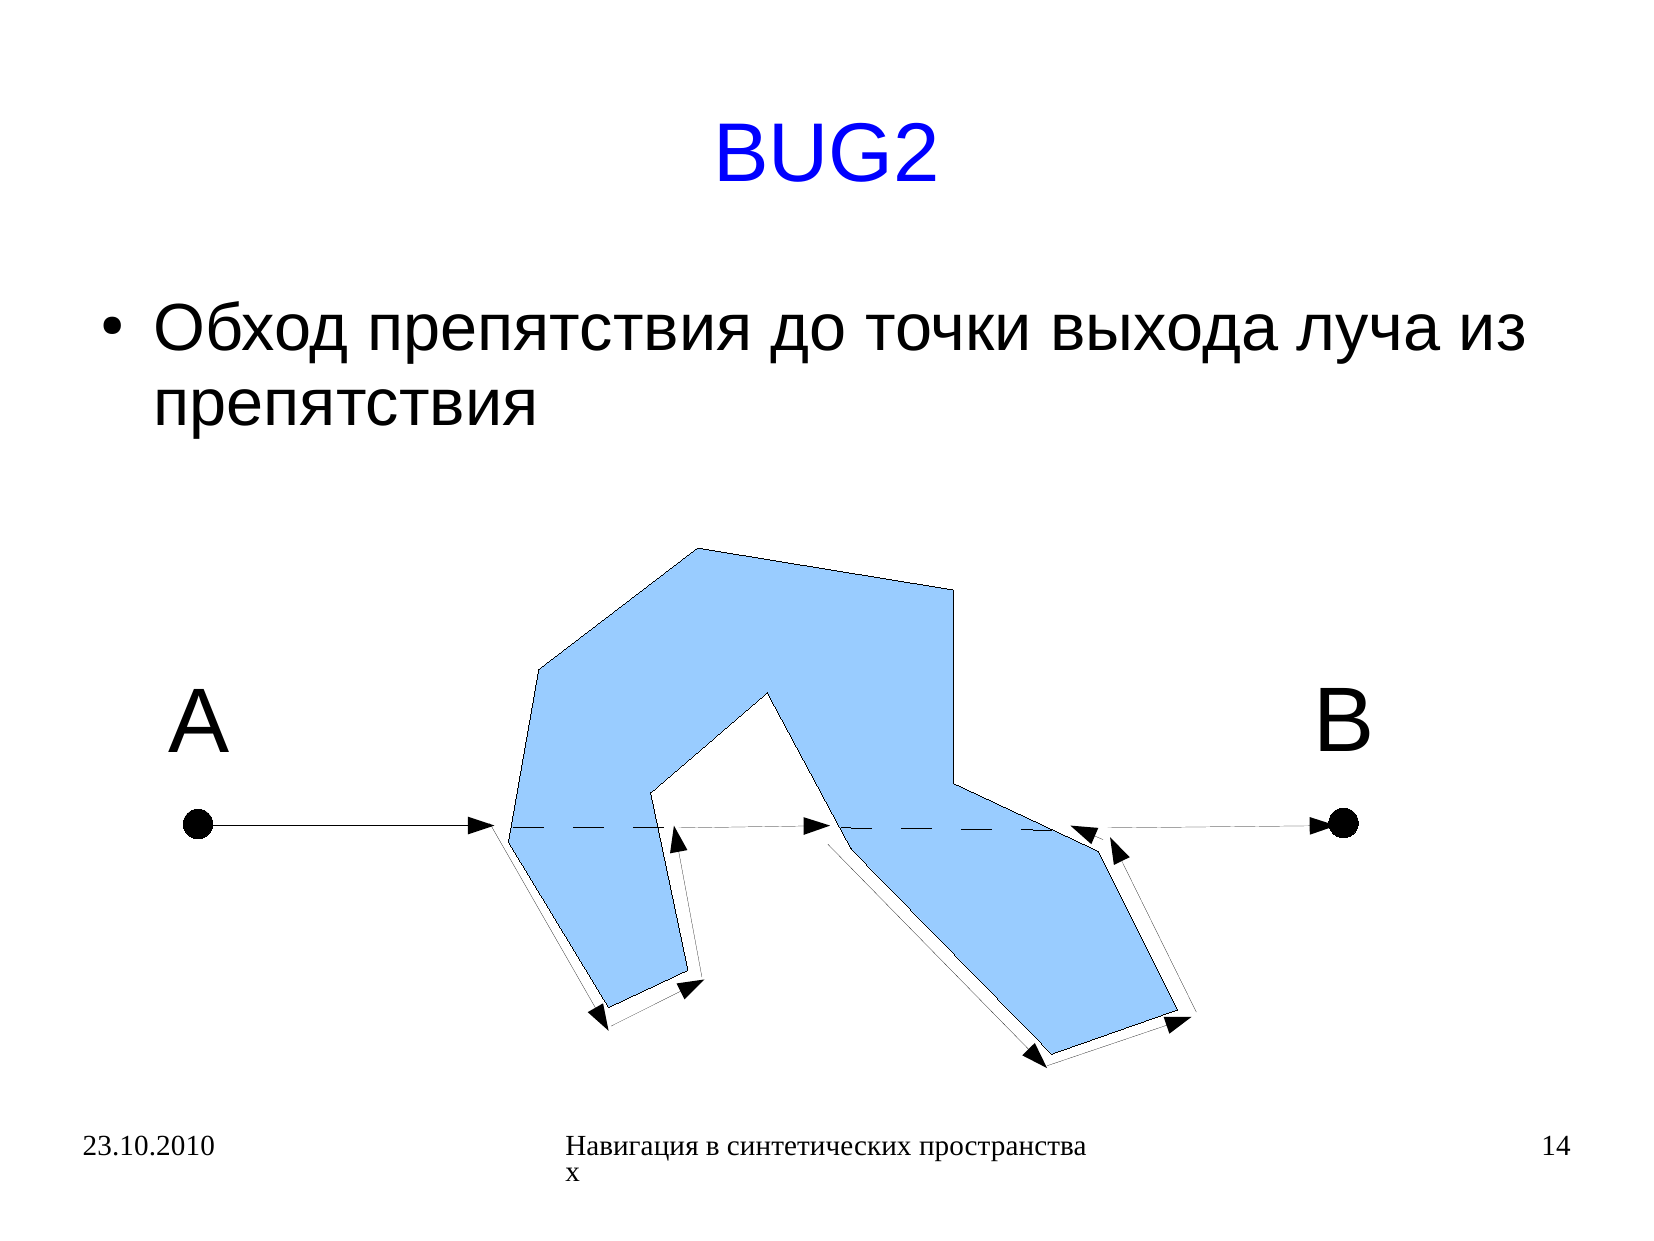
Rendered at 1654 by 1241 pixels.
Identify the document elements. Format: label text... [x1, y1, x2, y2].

text_box [508, 548, 1178, 1055]
title BUG2 [82, 49, 1571, 257]
list Обход препятствия до точки выхода луча из препятствия [82, 290, 1571, 1109]
text_box B [1299, 661, 1447, 779]
text_box [1328, 808, 1359, 838]
text_box A [153, 662, 302, 780]
text_box [183, 809, 213, 839]
